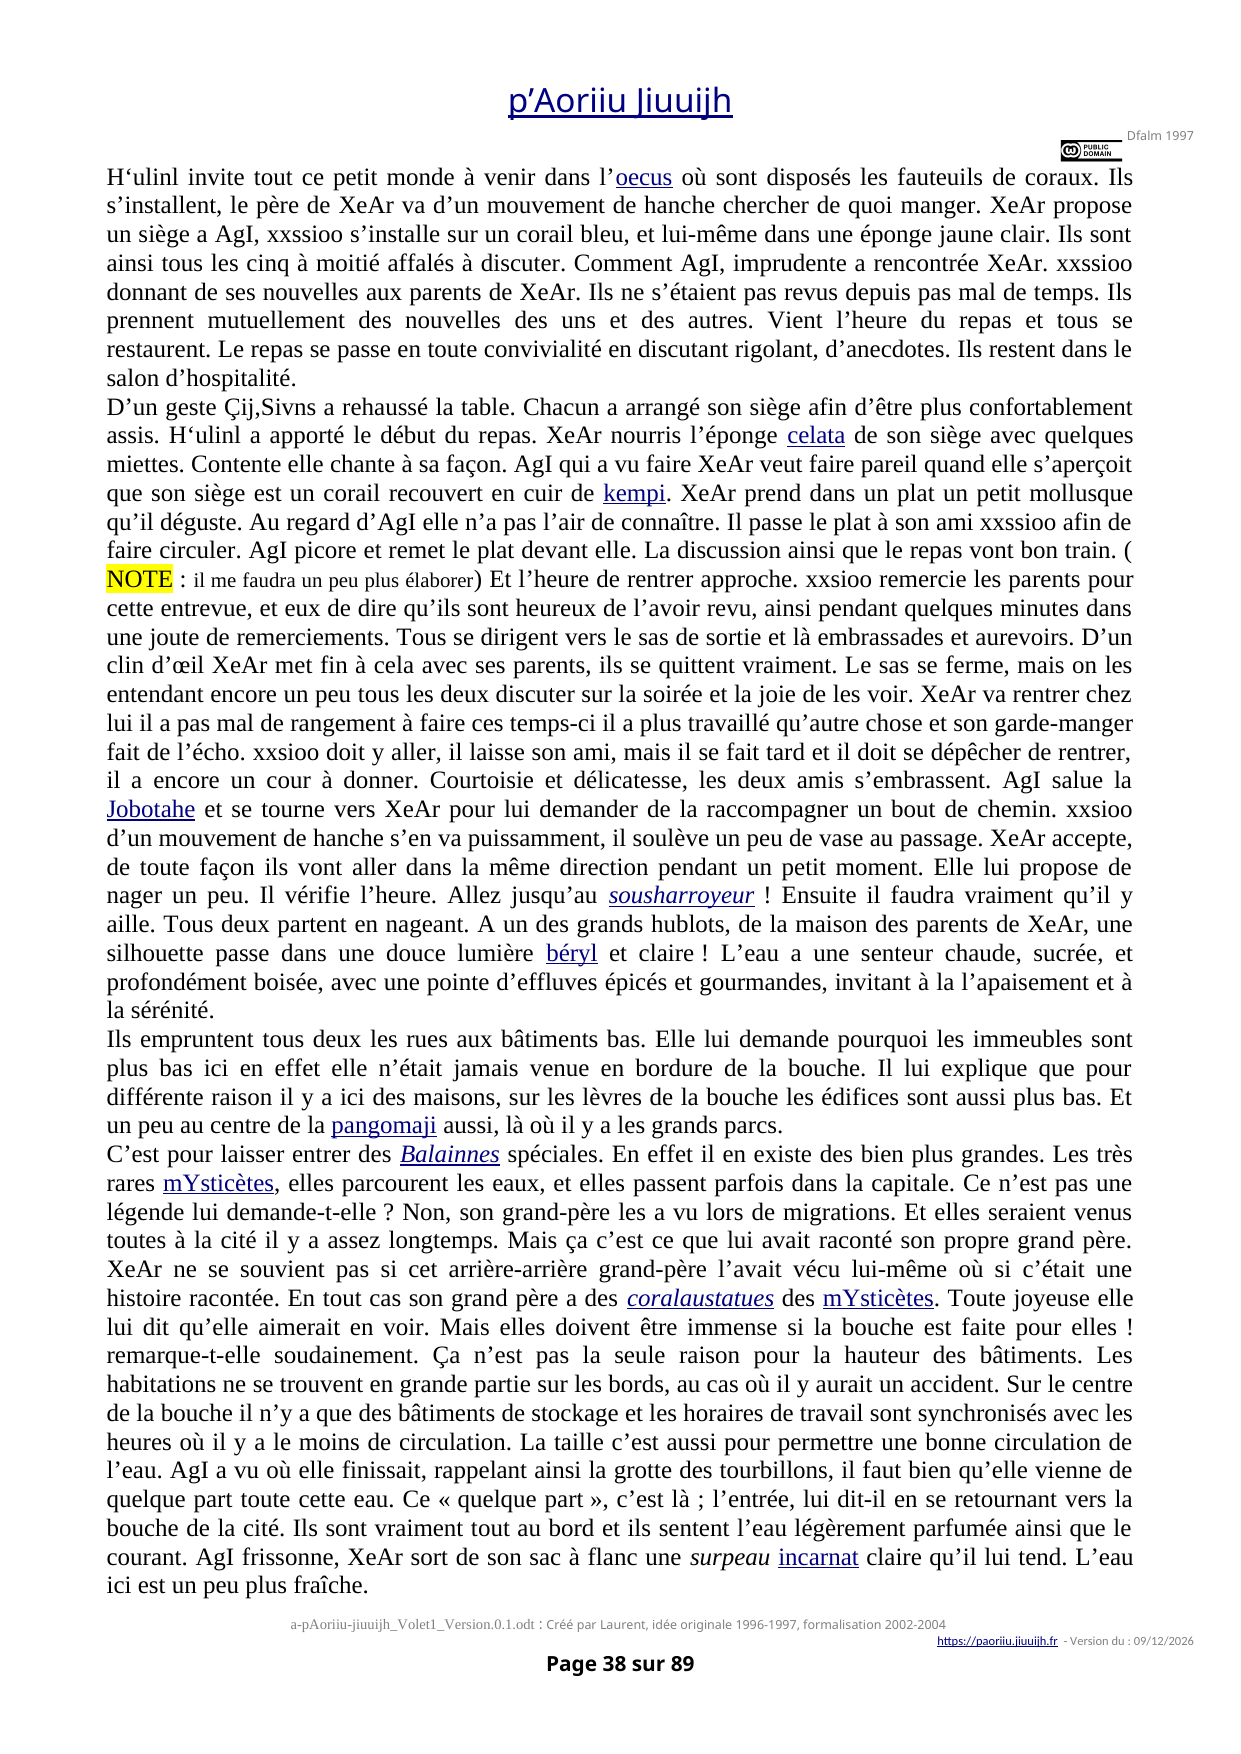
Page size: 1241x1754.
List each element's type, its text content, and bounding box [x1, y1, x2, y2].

text Ils empruntent tous deux les rues aux bâtiments bas. Elle lui demande pourquoi les immeubles sont plus bas ici en effet elle n’était jamais venue en bordure de la bouche. Il lui explique que pour différente raison il y a ici des maisons, sur les lèvres de la bouche les édifices sont aussi plus bas. Et un peu au centre de la pangomaji aussi, là où il y a les grands parcs. [106, 1024, 1134, 1139]
text C’est pour laisser entrer des Balainnes spéciales. En effet il en existe des bien plus grandes. Les très rares mYsticètes, elles parcourent les eaux, et elles passent parfois dans la capitale. Ce n’est pas une légende lui demande-t-elle ? Non, son grand-père les a vu lors de migrations. Et elles seraient venus toutes à la cité il y a assez longtemps. Mais ça c’est ce que lui avait raconté son propre grand père. XeAr ne se souvient pas si cet arrière-arrière grand-père l’avait vécu lui-même où si c’était une histoire racontée. En tout cas son grand père a des coralaustatues des mYsticètes. Toute joyeuse elle lui dit qu’elle aimerait en voir. Mais elles doivent être immense si la bouche est faite pour elles ! remarque-t-elle soudainement. Ça n’est pas la seule raison pour la hauteur des bâtiments. Les habitations ne se trouvent en grande partie sur les bords, au cas où il y aurait un accident. Sur le centre de la bouche il n’y a que des bâtiments de stockage et les horaires de travail sont synchronisés avec les heures où il y a le moins de circulation. La taille c’est aussi pour permettre une bonne circulation de l’eau. AgI a vu où elle finissait, rappelant ainsi la grotte des tourbillons, il faut bien qu’elle vienne de quelque part toute cette eau. Ce « quelque part », c’est là ; l’entrée, lui dit-il en se retournant vers la bouche de la cité. Ils sont vraiment tout au bord et ils sentent l’eau légèrement parfumée ainsi que le courant. AgI frissonne, XeAr sort de son sac à flanc une surpeau incarnat claire qu’il lui tend. L’eau ici est un peu plus fraîche. [106, 1139, 1134, 1599]
text H‘ulinl invite tout ce petit monde à venir dans l’oecus où sont disposés les fauteuils de coraux. Ils s’installent, le père de XeAr va d’un mouvement de hanche chercher de quoi manger. XeAr propose un siège a AgI, xxssioo s’installe sur un corail bleu, et lui-même dans une éponge jaune clair. Ils sont ainsi tous les cinq à moitié affalés à discuter. Comment AgI, imprudente a rencontrée XeAr. xxssioo donnant de ses nouvelles aux parents de XeAr. Ils ne s’étaient pas revus depuis pas mal de temps. Ils prennent mutuellement des nouvelles des uns et des autres. Vient l’heure du repas et tous se restaurent. Le repas se passe en toute convivialité en discutant rigolant, d’anecdotes. Ils restent dans le salon d’hospitalité. [106, 162, 1134, 392]
text D’un geste Çij,Sivns a rehaussé la table. Chacun a arrangé son siège afin d’être plus confortablement assis. H‘ulinl a apporté le début du repas. XeAr nourris l’éponge celata de son siège avec quelques miettes. Contente elle chante à sa façon. AgI qui a vu faire XeAr veut faire pareil quand elle s’aperçoit que son siège est un corail recouvert en cuir de kempi. XeAr prend dans un plat un petit mollusque qu’il déguste. Au regard d’AgI elle n’a pas l’air de connaître. Il passe le plat à son ami xxssioo afin de faire circuler. AgI picore et remet le plat devant elle. La discussion ainsi que le repas vont bon train. ( NOTE : il me faudra un peu plus élaborer) Et l’heure de rentrer approche. xxsioo remercie les parents pour cette entrevue, et eux de dire qu’ils sont heureux de l’avoir revu, ainsi pendant quelques minutes dans une joute de remerciements. Tous se dirigent vers le sas de sortie et là embrassades et aurevoirs. D’un clin d’œil XeAr met fin à cela avec ses parents, ils se quittent vraiment. Le sas se ferme, mais on les entendant encore un peu tous les deux discuter sur la soirée et la joie de les voir. XeAr va rentrer chez lui il a pas mal de rangement à faire ces temps-ci il a plus travaillé qu’autre chose et son garde-manger fait de l’écho. xxsioo doit y aller, il laisse son ami, mais il se fait tard et il doit se dépêcher de rentrer, il a encore un cour à donner. Courtoisie et délicatesse, les deux amis s’embrassent. AgI salue la Jobotahe et se tourne vers XeAr pour lui demander de la raccompagner un bout de chemin. xxsioo d’un mouvement de hanche s’en va puissamment, il soulève un peu de vase au passage. XeAr accepte, de toute façon ils vont aller dans la même direction pendant un petit moment. Elle lui propose de nager un peu. Il vérifie l’heure. Allez jusqu’au sousharroyeur ! Ensuite il faudra vraiment qu’il y aille. Tous deux partent en nageant. A un des grands hublots, de la maison des parents de XeAr, une silhouette passe dans une douce lumière béryl et claire ! L’eau a une senteur chaude, sucrée, et profondément boisée, avec une pointe d’effluves épicés et gourmandes, invitant à la l’apaisement et à la sérénité. [106, 392, 1134, 1024]
